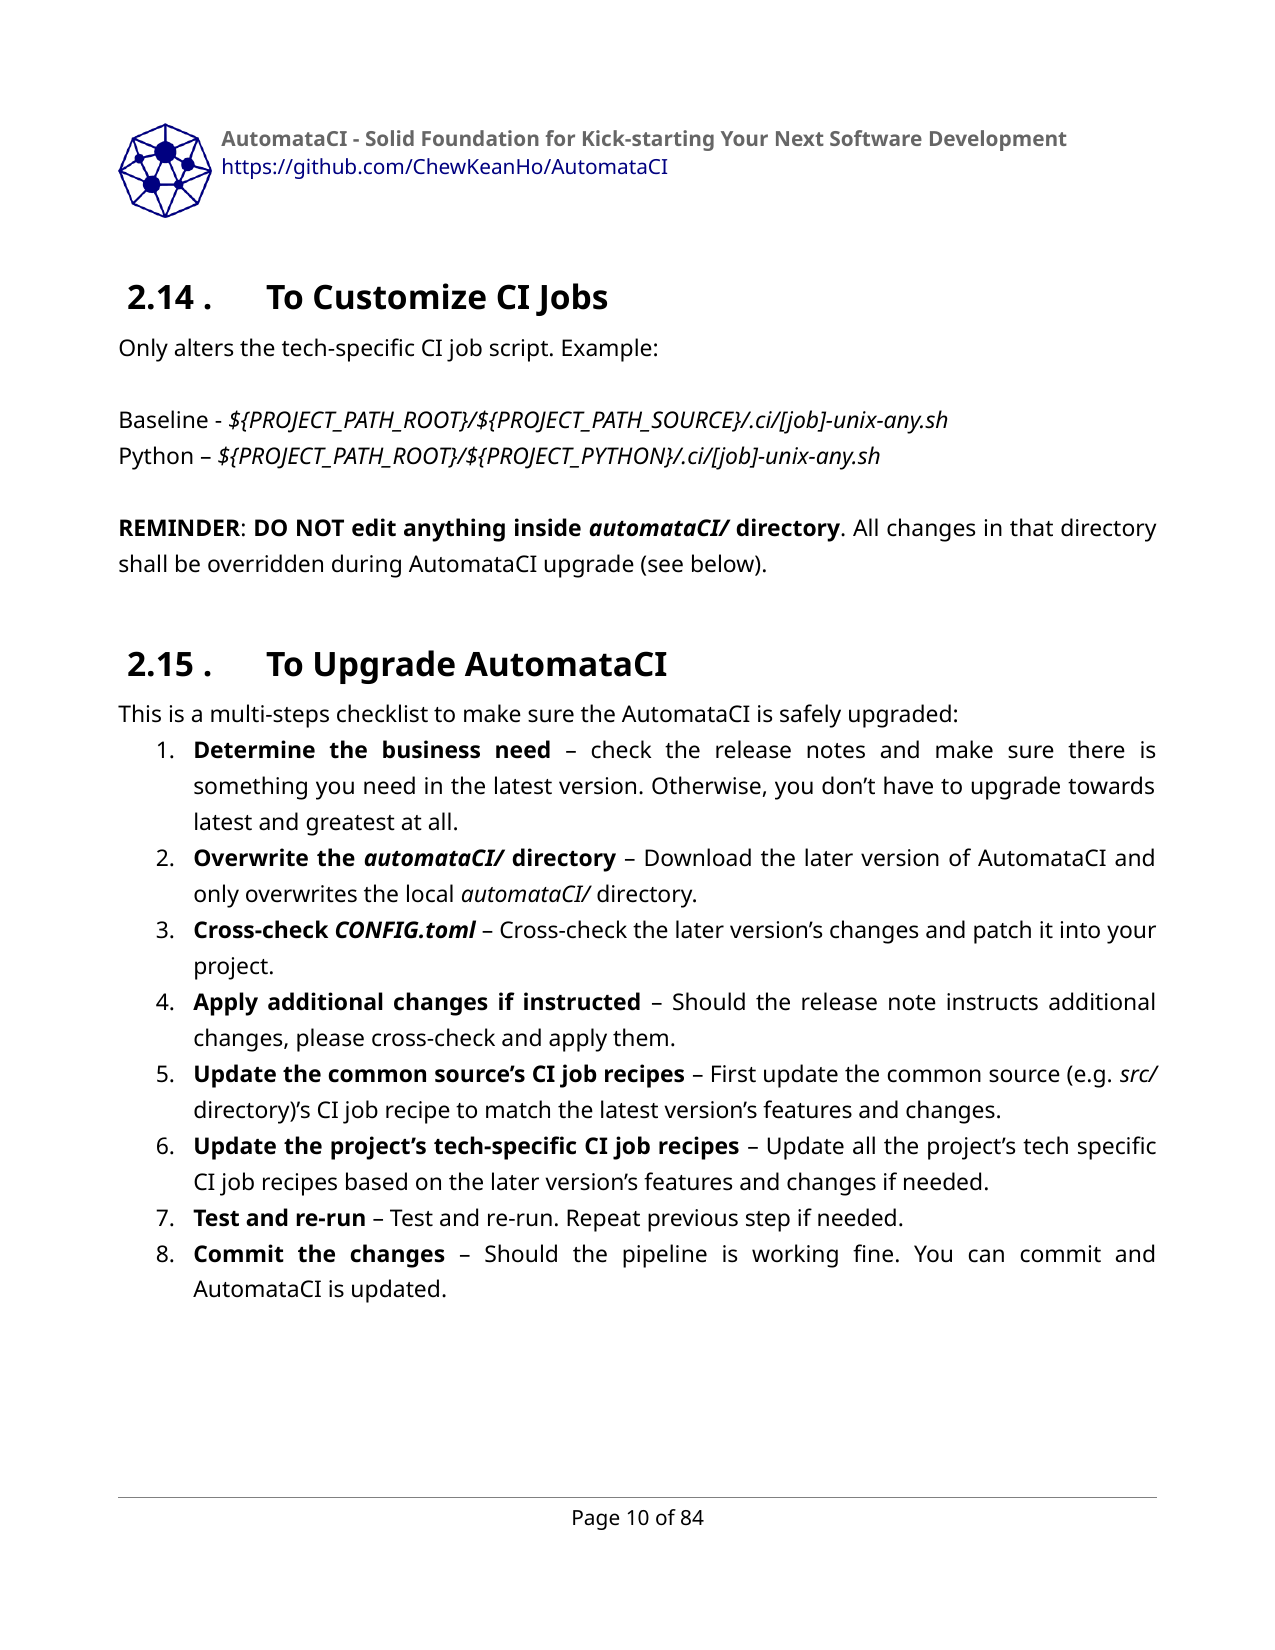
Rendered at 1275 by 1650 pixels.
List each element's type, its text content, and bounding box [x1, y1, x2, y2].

text Baseline - ${PROJECT_PATH_ROOT}/${PROJECT_PATH_SOURCE}/.ci/[job]-unix-any.sh [118, 404, 1157, 435]
subtitle To Upgrade AutomataCI [118, 640, 1157, 686]
list Overwrite the automataCI/ directory – Download the later version of AutomataCI and only overwrites the local automataCI/ directory. [156, 842, 1157, 909]
list Cross-check CONFIG.toml – Cross-check the later version’s changes and patch it into your project. [156, 914, 1157, 981]
list Update the project’s tech-specific CI job recipes – Update all the project’s tech specific CI job recipes based on the later version’s features and changes if needed. [156, 1130, 1157, 1197]
list Test and re-run – Test and re-run. Repeat previous step if needed. [156, 1202, 1157, 1233]
list Apply additional changes if instructed – Should the release note instructs additional changes, please cross-check and apply them. [156, 986, 1157, 1053]
list Determine the business need – check the release notes and make sure there is something you need in the latest version. Otherwise, you don’t have to upgrade towards latest and greatest at all. [156, 734, 1157, 837]
text This is a multi-steps checklist to make sure the AutomataCI is safely upgraded: [118, 698, 1157, 730]
list Update the common source’s CI job recipes – First update the common source (e.g. src/ directory)’s CI job recipe to match the latest version’s features and changes. [156, 1058, 1157, 1125]
text Only alters the tech-specific CI job script. Example: [118, 332, 1157, 363]
subtitle To Customize CI Jobs [118, 274, 1157, 319]
picture [118, 123, 212, 218]
text Python – ${PROJECT_PATH_ROOT}/${PROJECT_PYTHON}/.ci/[job]-unix-any.sh [118, 440, 1157, 471]
list Commit the changes – Should the pipeline is working fine. You can commit and AutomataCI is updated. [156, 1237, 1157, 1305]
text REMINDER: DO NOT edit anything inside automataCI/ directory. All changes in that directory shall be overridden during AutomataCI upgrade (see below). [118, 512, 1157, 579]
